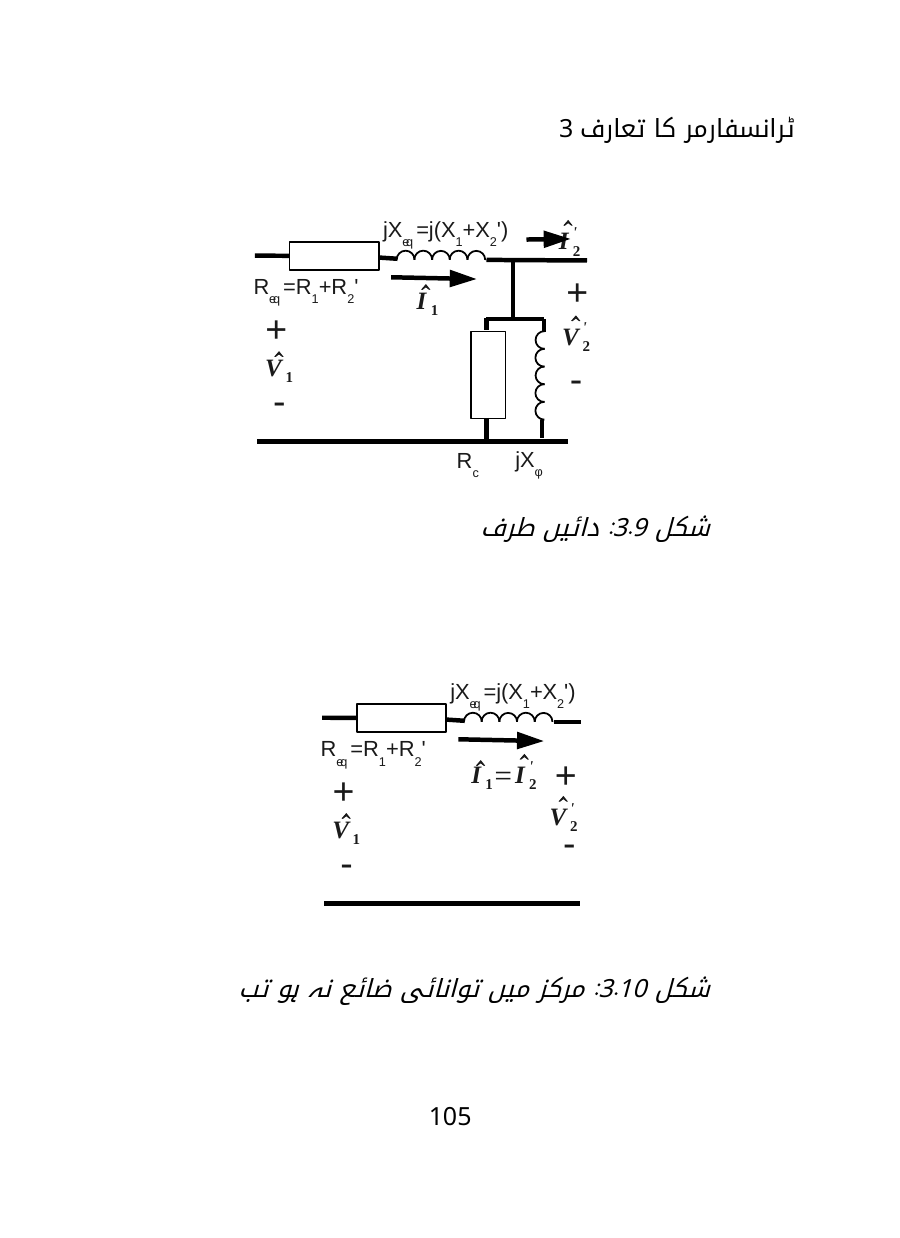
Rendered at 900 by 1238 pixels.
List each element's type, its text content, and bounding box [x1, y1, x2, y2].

text شکل 3.10: مرکز میں توانائی ضائع نہ ہو تب [190, 657, 710, 1013]
text شکل 3.9: دائیں طرف [190, 195, 710, 551]
